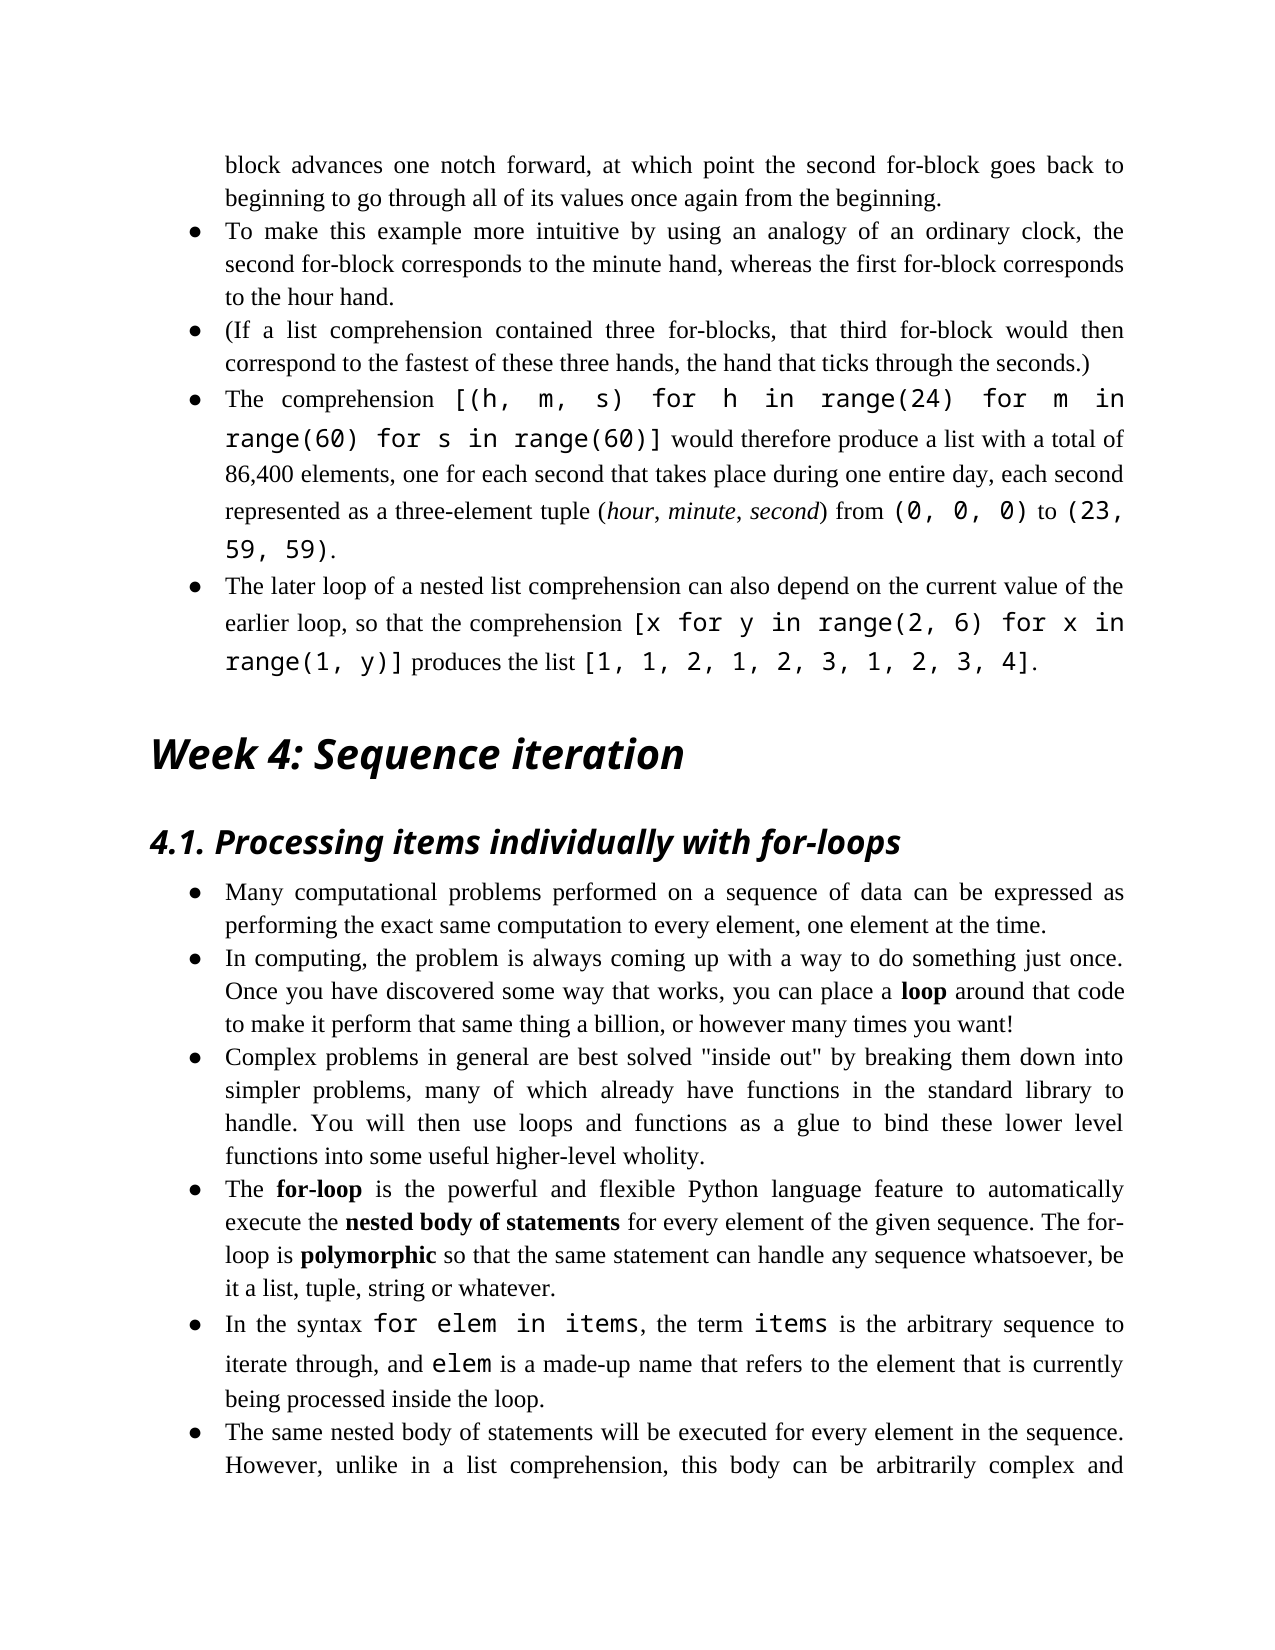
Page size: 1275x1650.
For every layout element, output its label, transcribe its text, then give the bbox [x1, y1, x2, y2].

list In computing, the problem is always coming up with a way to do something just once. Once you have discovered some way that works, you can place a loop around that code to make it perform that same thing a billion, or however many times you want! [187, 943, 1125, 1038]
list To make this example more intuitive by using an analogy of an ordinary clock, the second for-block corresponds to the minute hand, whereas the first for-block corresponds to the hour hand. [187, 216, 1125, 311]
list Many computational problems performed on a sequence of data can be expressed as performing the exact same computation to every element, one element at the time. [187, 877, 1125, 939]
list The same nested body of statements will be executed for every element in the sequence. However, unlike in a list comprehension, this body can be arbitrarily complex and [187, 1417, 1125, 1478]
subtitle 4.1. Processing items individually with for-loops [150, 819, 1125, 864]
list In the syntax for elem in items, the term items is the arbitrary sequence to iterate through, and elem is a made-up name that refers to the element that is currently being processed inside the loop. [187, 1306, 1125, 1412]
list (If a list comprehension contained three for-blocks, that third for-block would then correspond to the fastest of these three hands, the hand that ticks through the seconds.) [187, 315, 1125, 377]
list block advances one notch forward, at which point the second for-block goes back to beginning to go through all of its values once again from the beginning. [187, 150, 1125, 212]
list The comprehension [(h, m, s) for h in range(24) for m in range(60) for s in range(60)] would therefore produce a list with a total of 86,400 elements, one for each second that takes place during one entire day, each second represented as a three-element tuple (hour, minute, second) from (0, 0, 0) to (23, 59, 59). [187, 381, 1125, 566]
list The for-loop is the powerful and flexible Python language feature to automatically execute the nested body of statements for every element of the given sequence. The for-loop is polymorphic so that the same statement can handle any sequence whatsoever, be it a list, tuple, string or whatever. [187, 1174, 1125, 1302]
list The later loop of a nested list comprehension can also depend on the current value of the earlier loop, so that the comprehension [x for y in range(2, 6) for x in range(1, y)] produces the list [1, 1, 2, 1, 2, 3, 1, 2, 3, 4]. [187, 571, 1125, 678]
list Complex problems in general are best solved "inside out" by breaking them down into simpler problems, many of which already have functions in the standard library to handle. You will then use loops and functions as a glue to bind these lower level functions into some useful higher-level wholity. [187, 1042, 1125, 1170]
subtitle Week 4: Sequence iteration [150, 725, 1125, 781]
